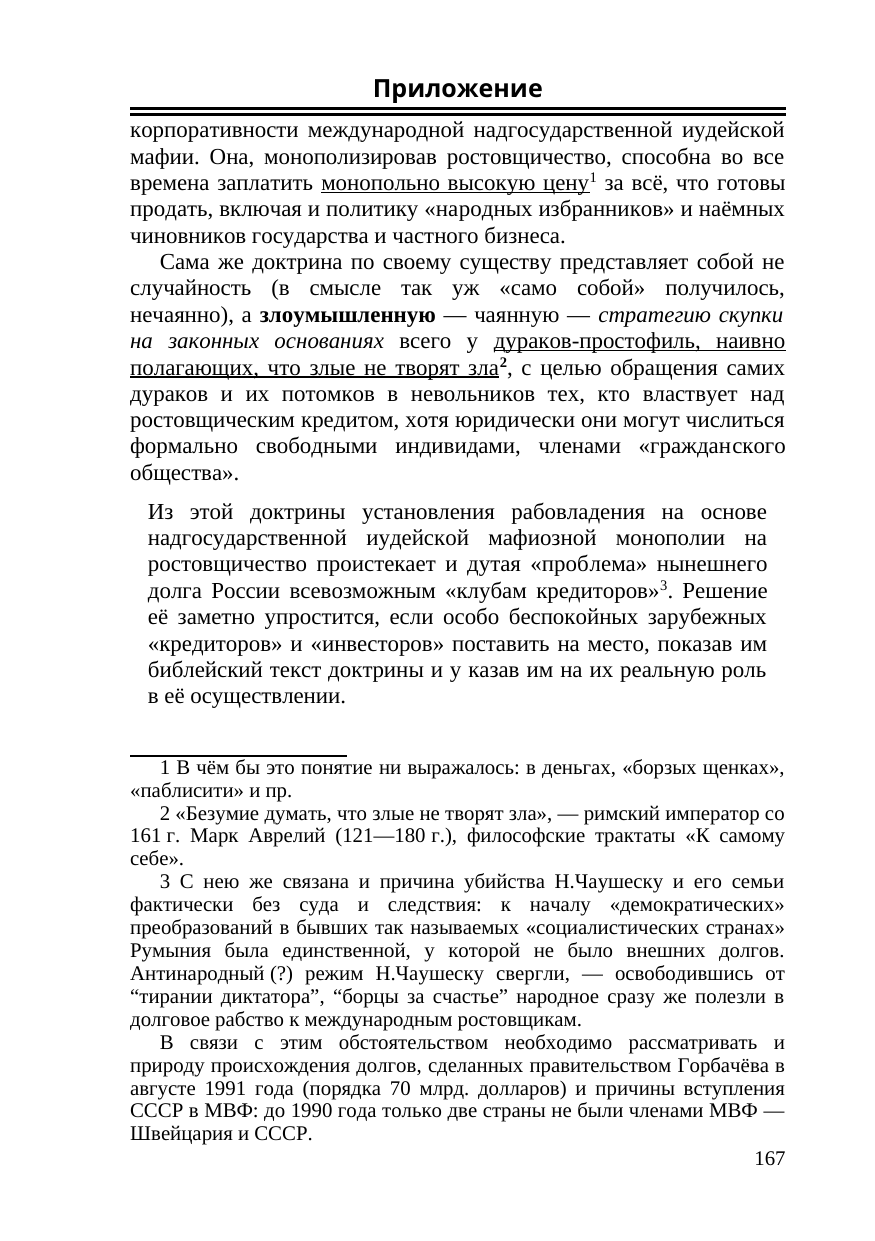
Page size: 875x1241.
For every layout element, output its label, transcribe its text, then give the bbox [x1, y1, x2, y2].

text В связи с этим обстоятельством необходимо рассматривать и природу происхождения долгов, сделанных правительством Горбачёва в августе 1991 года (порядка 70 млрд. долларов) и причины вступления СССР в МВФ: до 1990 года только две страны не были членами МВФ — Швейцария и СССР. [130, 1031, 786, 1145]
text Из этой доктрины установления рабовладения на основе надгосударственной иудейской мафиозной монополии на ростовщичество проистекает и дутая «проб­ле­ма» нынешнего долга России всевозможным «клубам кредиторов». Решение её заметно упростится, если особо беспокойных зарубежных «кредиторов» и «инвесторов» поставить на место, показав им библейский текст доктрины и у казав им на их реальную роль в её осуществлении. [148, 498, 768, 709]
text С нею же связана и причина убийства Н.Чаушеску и его семьи фактически без суда и следствия: к началу «демократических» преобразований в бывших так называемых «социалистических странах» Румыния была единственной, у которой не было внешних долгов. Антинародный (?) режим Н.Чаушеску свергли, — освободившись от “тирании диктатора”, “борцы за счастье” народное сразу же полезли в долговое рабство к международным ростовщикам. [130, 870, 786, 1031]
text корпоративности международной надгосударственной иудейской мафии. Она, монополизировав ростовщичество, способна во все времена заплатить монопольно высокую цену за всё, что готовы продать, включая и политику «на­родных избранников» и наёмных чиновников государства и частного бизнеса. [130, 116, 786, 248]
text Сама же доктрина по своему существу представляет собой не случайность (в смысле так уж «само собой» получилось, нечаянно), а злоумышленную — чаянную — стратегию скупки на законных основаниях всего у дураков-простофиль, наивно полагающих, что злые не творят зла, с целью обращения самих дураков и их потомков в невольников тех, кто властвует над ростовщическим кредитом, хотя юридически они могут числиться формально свободными индивидами, членами «граждан­ского общес­тва». [130, 248, 786, 485]
text В чём бы это понятие ни выражалось: в деньгах, «борзых щенках», «паблисити» и пр. [130, 756, 786, 802]
text «Безумие думать, что злые не творят зла», — римский император со 161 г. Марк Аврелий (121—180 г.), философские трактаты «К самому себе». [130, 802, 786, 870]
